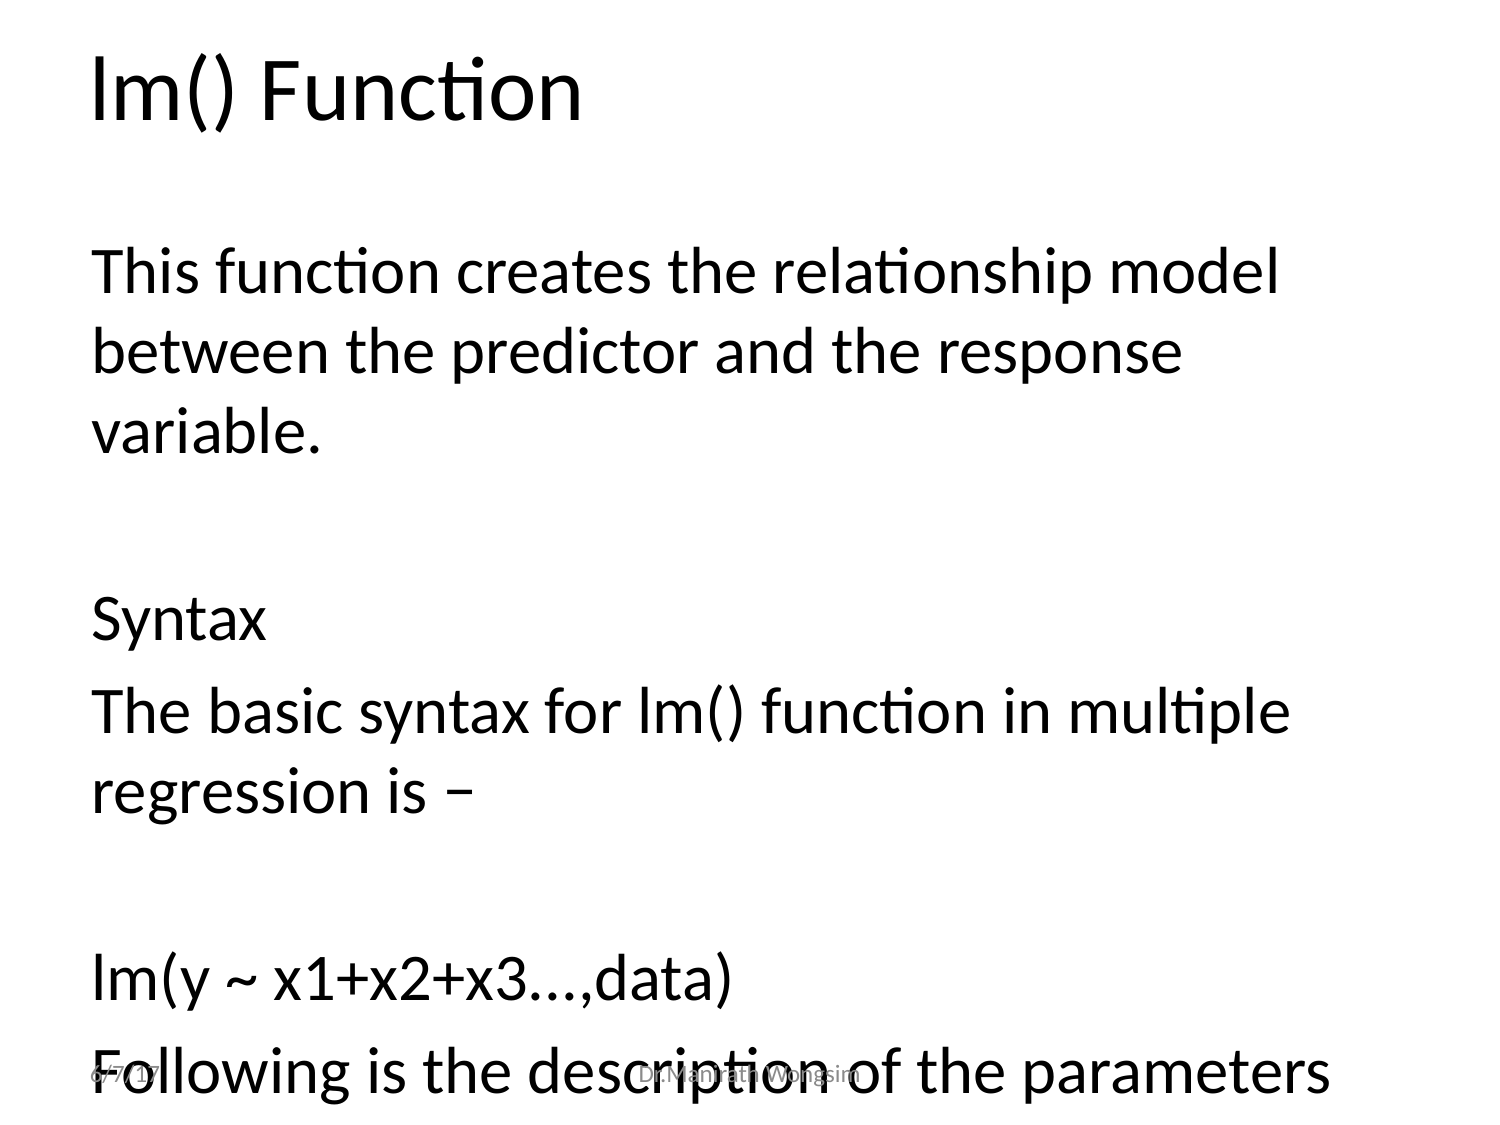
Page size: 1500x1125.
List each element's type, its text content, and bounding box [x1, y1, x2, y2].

text_box lm() Function [75, 45, 1425, 233]
text_box This function creates the relationship model between the predictor and the response variable. Syntax The basic syntax for lm() function in multiple regression is − lm(y ~ x1+x2+x3...,data) Following is the description of the parameters used − formula is a symbol presenting the relation between the response variable and predictor variables. data is the vector on which the formula will be applied. [76, 219, 1427, 1083]
text_box Dr.Manirath Wongsim [512, 1042, 988, 1103]
text_box 06/07/2017 [74, 1042, 425, 1103]
